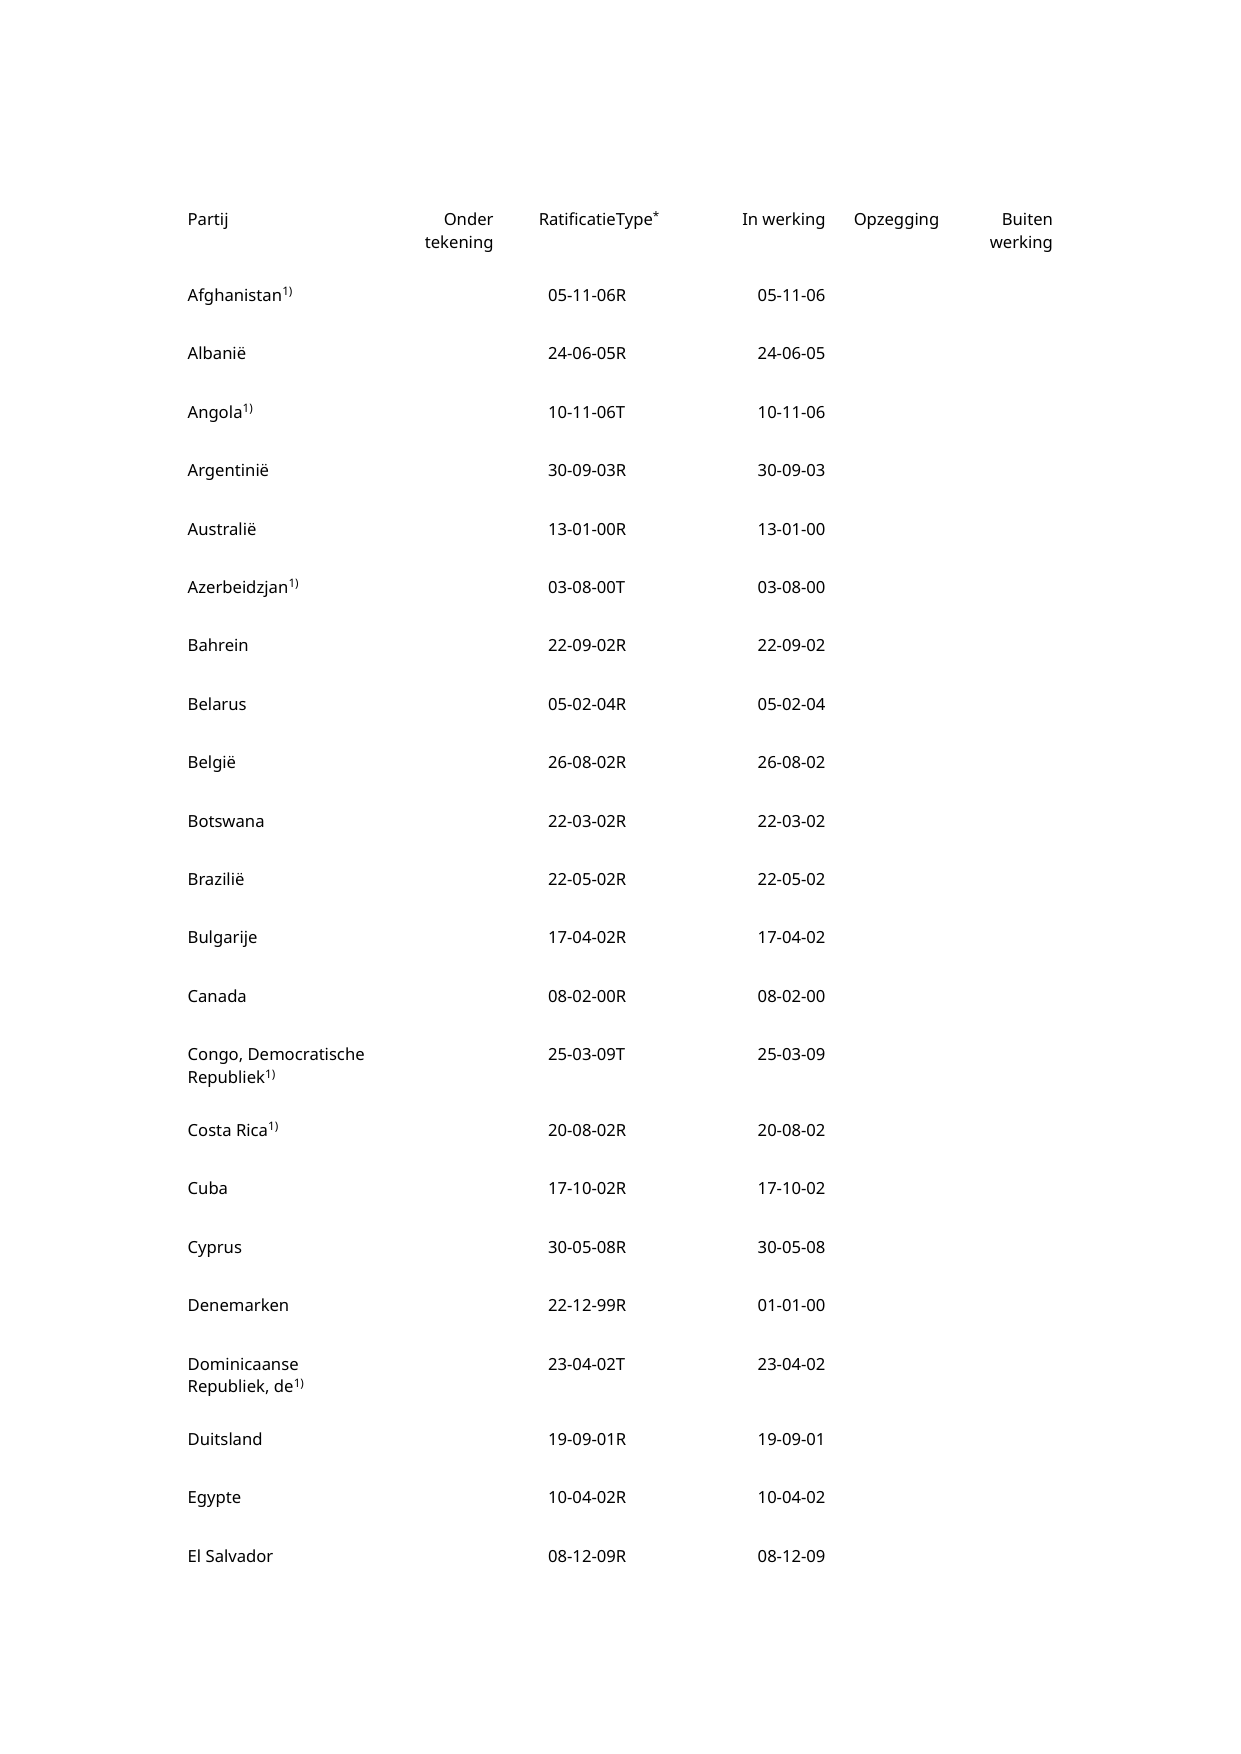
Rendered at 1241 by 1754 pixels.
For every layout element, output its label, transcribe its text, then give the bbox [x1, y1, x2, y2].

table_cell [371, 985, 493, 1043]
table_cell [371, 926, 493, 984]
table_header In werking [703, 208, 825, 283]
table_cell [371, 576, 493, 634]
table_cell Bulgarije [188, 926, 371, 984]
table_cell [939, 809, 1053, 868]
table_cell 17-10-02 [493, 1177, 616, 1235]
table_cell [939, 1294, 1053, 1352]
table_cell 10-04-02 [493, 1486, 616, 1544]
table_cell 17-10-02 [703, 1177, 825, 1235]
table_cell R [616, 809, 703, 868]
table_cell R [616, 1119, 703, 1177]
table_cell België [188, 751, 371, 809]
table_cell 22-09-02 [493, 634, 616, 692]
table_header Onder tekening [371, 208, 493, 283]
table_cell R [616, 283, 703, 342]
table_cell [825, 517, 939, 576]
table_cell R [616, 751, 703, 809]
table_cell [371, 809, 493, 868]
table_header Buiten werking [939, 208, 1053, 283]
table_cell [825, 634, 939, 692]
table_cell 22-05-02 [493, 868, 616, 926]
table_cell [371, 1235, 493, 1294]
table_cell 30-09-03 [493, 459, 616, 517]
table_cell [825, 1043, 939, 1118]
table_cell 22-03-02 [703, 809, 825, 868]
table_cell 30-05-08 [493, 1235, 616, 1294]
table_cell [939, 1235, 1053, 1294]
table_cell 22-03-02 [493, 809, 616, 868]
table_cell Afghanistan1) [188, 283, 371, 342]
table_cell [371, 1486, 493, 1544]
table_cell [371, 693, 493, 751]
table_cell [825, 459, 939, 517]
table_cell [939, 576, 1053, 634]
table_cell [371, 283, 493, 342]
table_cell Cyprus [188, 1235, 371, 1294]
table_cell [939, 1352, 1053, 1428]
table_header Ratificatie [493, 208, 616, 283]
table_cell 24-06-05 [493, 342, 616, 400]
table_cell 05-11-06 [493, 283, 616, 342]
table_cell R [616, 926, 703, 984]
table_cell 13-01-00 [493, 517, 616, 576]
table_cell [825, 400, 939, 459]
table_cell [371, 1294, 493, 1352]
table_cell Azerbeidzjan1) [188, 576, 371, 634]
table_cell T [616, 1043, 703, 1118]
table_cell [371, 459, 493, 517]
table_cell 10-04-02 [703, 1486, 825, 1544]
table_cell 22-09-02 [703, 634, 825, 692]
table_cell [939, 1486, 1053, 1544]
table_cell [371, 400, 493, 459]
table_cell [371, 1119, 493, 1177]
table_cell 26-08-02 [493, 751, 616, 809]
table_cell R [616, 1486, 703, 1544]
table_cell [825, 985, 939, 1043]
table_cell [825, 693, 939, 751]
table_cell Costa Rica1) [188, 1119, 371, 1177]
table_cell Brazilië [188, 868, 371, 926]
table_cell Albanië [188, 342, 371, 400]
table_cell 30-05-08 [703, 1235, 825, 1294]
table_cell [939, 634, 1053, 692]
table_cell R [616, 868, 703, 926]
table_cell [825, 1235, 939, 1294]
table_cell T [616, 400, 703, 459]
table_cell [825, 1294, 939, 1352]
table_cell Botswana [188, 809, 371, 868]
table_cell [371, 634, 493, 692]
table_cell R [616, 342, 703, 400]
table_cell [825, 809, 939, 868]
table_cell [371, 751, 493, 809]
table_cell [825, 868, 939, 926]
table_cell [371, 1428, 493, 1486]
table_cell 03-08-00 [703, 576, 825, 634]
table_cell 26-08-02 [703, 751, 825, 809]
table_cell [371, 342, 493, 400]
table_cell Bahrein [188, 634, 371, 692]
table_cell R [616, 1294, 703, 1352]
table_header Partij [188, 208, 371, 283]
table_cell 05-11-06 [703, 283, 825, 342]
table_cell [825, 926, 939, 984]
table_cell Egypte [188, 1486, 371, 1544]
table_cell [371, 1545, 493, 1603]
table_cell R [616, 1428, 703, 1486]
table_cell 17-04-02 [703, 926, 825, 984]
table_cell T [616, 1352, 703, 1428]
table_cell R [616, 634, 703, 692]
table_cell [825, 1486, 939, 1544]
table_cell [825, 1352, 939, 1428]
table_header Type* [616, 208, 703, 283]
table_cell 19-09-01 [703, 1428, 825, 1486]
table_cell [939, 985, 1053, 1043]
table_cell [371, 517, 493, 576]
table_cell [825, 576, 939, 634]
table_cell R [616, 693, 703, 751]
table_cell 08-12-09 [493, 1545, 616, 1603]
table_cell 22-05-02 [703, 868, 825, 926]
table_cell [939, 1119, 1053, 1177]
table_cell Belarus [188, 693, 371, 751]
table_cell [939, 751, 1053, 809]
table_cell 20-08-02 [703, 1119, 825, 1177]
table_cell T [616, 576, 703, 634]
table_cell R [616, 1235, 703, 1294]
table_cell Congo, Democratische Republiek1) [188, 1043, 371, 1118]
table_cell 19-09-01 [493, 1428, 616, 1486]
table_cell [939, 693, 1053, 751]
table_cell [371, 1043, 493, 1118]
table_cell [939, 926, 1053, 984]
table_cell 23-04-02 [703, 1352, 825, 1428]
table_cell 08-02-00 [493, 985, 616, 1043]
table_cell [939, 868, 1053, 926]
table_cell R [616, 985, 703, 1043]
table_cell [371, 1352, 493, 1428]
table_cell 05-02-04 [493, 693, 616, 751]
table_cell 17-04-02 [493, 926, 616, 984]
table_cell 01-01-00 [703, 1294, 825, 1352]
table_cell [825, 1177, 939, 1235]
table_cell 13-01-00 [703, 517, 825, 576]
table_cell [939, 1428, 1053, 1486]
table_cell 25-03-09 [493, 1043, 616, 1118]
table_cell 03-08-00 [493, 576, 616, 634]
table_cell Duitsland [188, 1428, 371, 1486]
table_cell R [616, 1177, 703, 1235]
table_cell 10-11-06 [493, 400, 616, 459]
table_cell 25-03-09 [703, 1043, 825, 1118]
table_cell 24-06-05 [703, 342, 825, 400]
table_header Opzegging [825, 208, 939, 283]
table_cell 08-12-09 [703, 1545, 825, 1603]
table_cell 10-11-06 [703, 400, 825, 459]
table_cell [939, 517, 1053, 576]
table_cell Dominicaanse Republiek, de1) [188, 1352, 371, 1428]
table_cell Cuba [188, 1177, 371, 1235]
table_cell [825, 342, 939, 400]
table_cell [939, 1177, 1053, 1235]
table_cell Canada [188, 985, 371, 1043]
table_cell R [616, 517, 703, 576]
table_cell 05-02-04 [703, 693, 825, 751]
table_cell Angola1) [188, 400, 371, 459]
table_cell [939, 342, 1053, 400]
table_cell [825, 283, 939, 342]
table_cell R [616, 459, 703, 517]
table_cell Denemarken [188, 1294, 371, 1352]
table_cell [825, 1428, 939, 1486]
table_cell [939, 400, 1053, 459]
table_cell 20-08-02 [493, 1119, 616, 1177]
table_cell [371, 1177, 493, 1235]
table_cell [939, 1545, 1053, 1603]
table_cell [939, 1043, 1053, 1118]
table_cell 08-02-00 [703, 985, 825, 1043]
table_cell [939, 283, 1053, 342]
table_cell [825, 1119, 939, 1177]
table_cell 30-09-03 [703, 459, 825, 517]
table_cell R [616, 1545, 703, 1603]
table_cell [825, 751, 939, 809]
table_cell Argentinië [188, 459, 371, 517]
table_cell [371, 868, 493, 926]
table_cell [939, 459, 1053, 517]
table_cell 23-04-02 [493, 1352, 616, 1428]
table_cell 22-12-99 [493, 1294, 616, 1352]
table_cell Australië [188, 517, 371, 576]
table_cell [825, 1545, 939, 1603]
table_cell El Salvador [188, 1545, 371, 1603]
